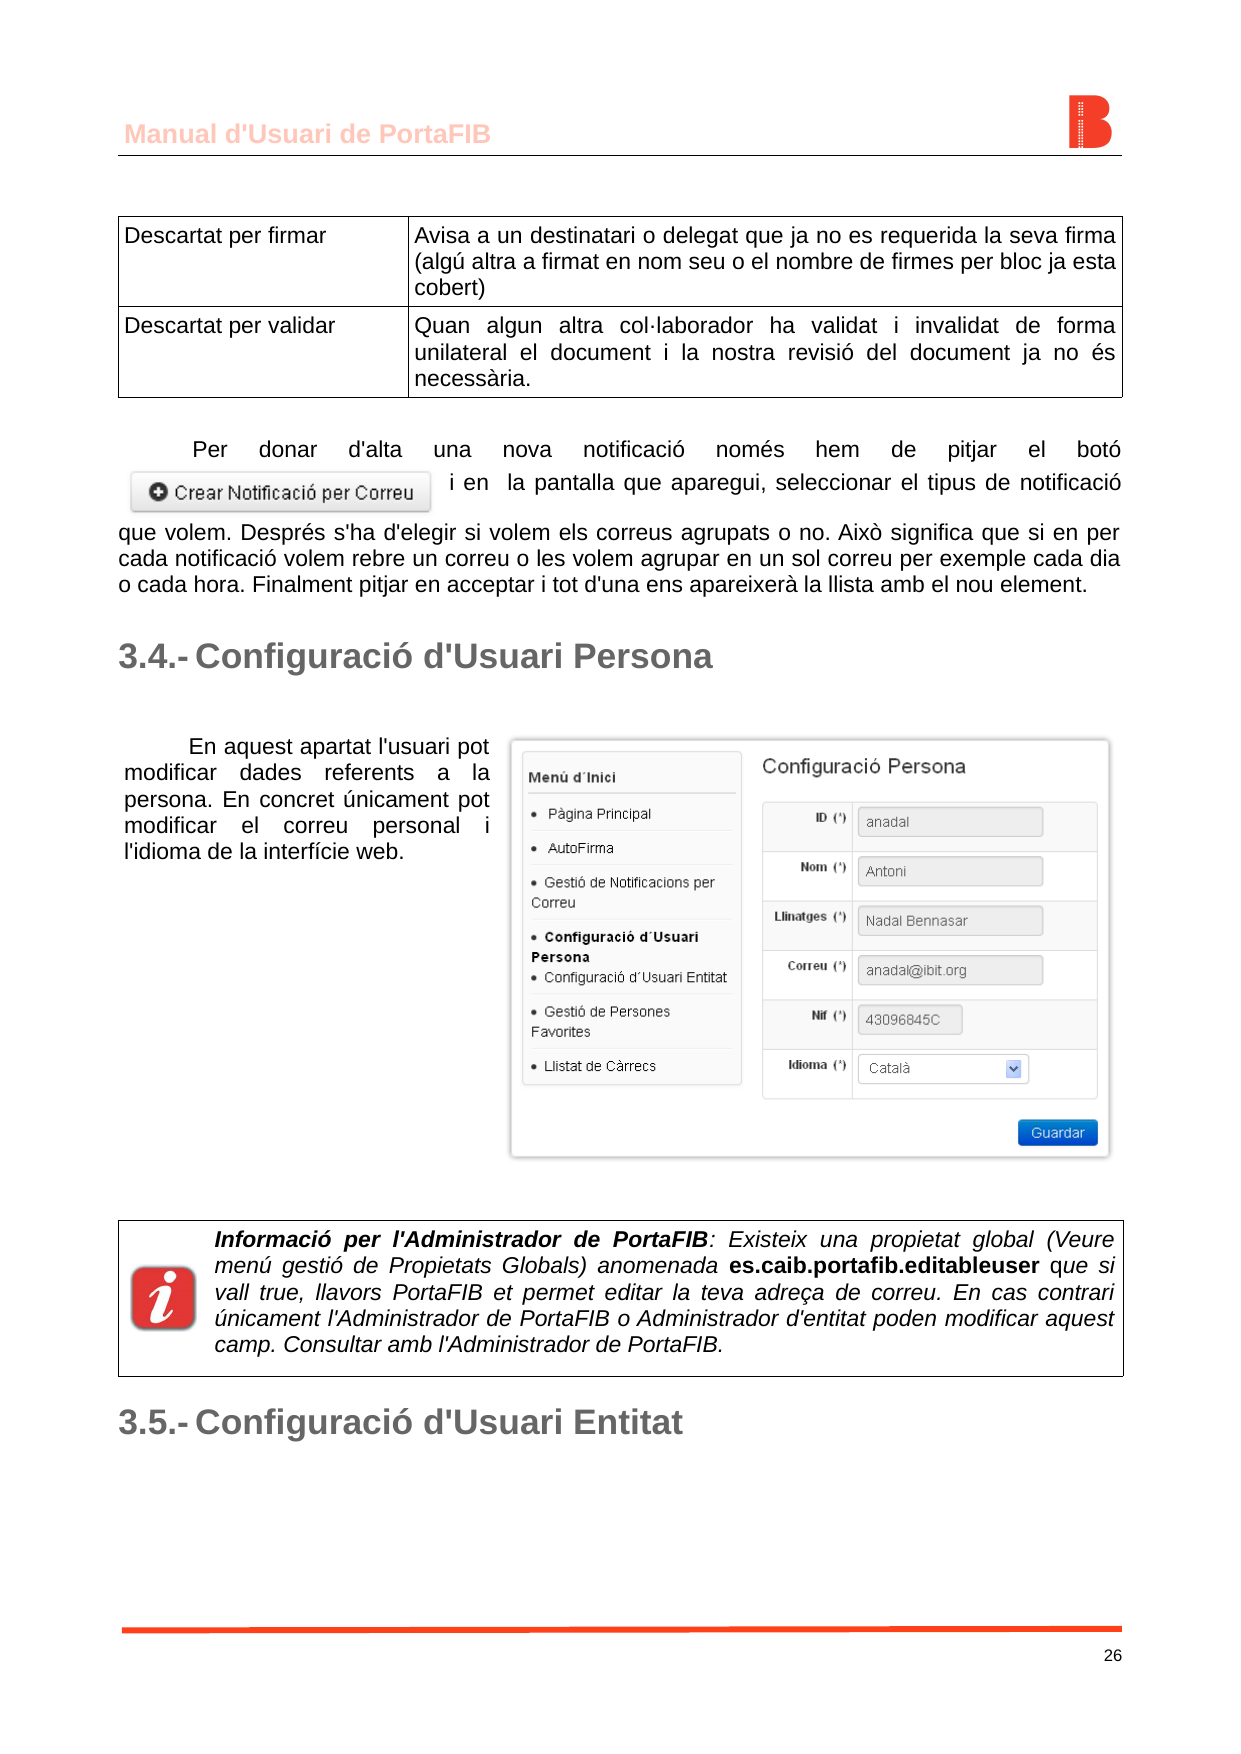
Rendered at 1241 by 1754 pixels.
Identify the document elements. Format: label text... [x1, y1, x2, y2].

table_cell Descartat per validar [119, 307, 408, 397]
table_header Informació per l'Administrador de PortaFIB: Existeix una propietat global (Veure menú gestió de Propietats Globals) anomenada es.caib.portafib.editableuser que si vall true, llavors PortaFIB et permet editar la teva adreça de correu. En cas contrari únicament l'Administrador de PortaFIB o Administrador d'entitat poden modificar aquest camp. Consultar amb l'Administrador de PortaFIB. [209, 1221, 1123, 1376]
text Per donar d'alta una nova notificació només hem de pitjar el botó i en la pantalla que aparegui, seleccionar el tipus de notificació que volem. Després s'ha d'elegir si volem els correus agrupats o no. Això significa que si en per cada notificació volem rebre un correu o les volem agrupar en un sol correu per exemple cada dia o cada hora. Finalment pitjar en acceptar i tot d'una ens apareixerà la llista amb el nou element. [118, 436, 1122, 598]
picture [501, 732, 1117, 1171]
subtitle Configuració d'Usuari Persona [118, 635, 1122, 676]
table_cell Quan algun altra col·laborador ha validat i invalidat de forma unilateral el document i la nostra revisió del document ja no és necessària. [409, 307, 1122, 397]
table_header [119, 1221, 209, 1376]
table_header [496, 727, 1122, 1181]
picture [118, 462, 440, 519]
picture [1063, 94, 1117, 150]
picture [129, 1264, 198, 1332]
table_cell Avisa a un destinatari o delegat que ja no es requerida la seva firma (algú altra a firmat en nom seu o el nombre de firmes per bloc ja esta cobert) [409, 217, 1122, 306]
subtitle Configuració d'Usuari Entitat [118, 1401, 1122, 1442]
table_cell Descartat per firmar [119, 217, 408, 306]
table_header En aquest apartat l'usuari pot modificar dades referents a la persona. En concret únicament pot modificar el correu personal i l'idioma de la interfície web. [118, 727, 496, 1181]
